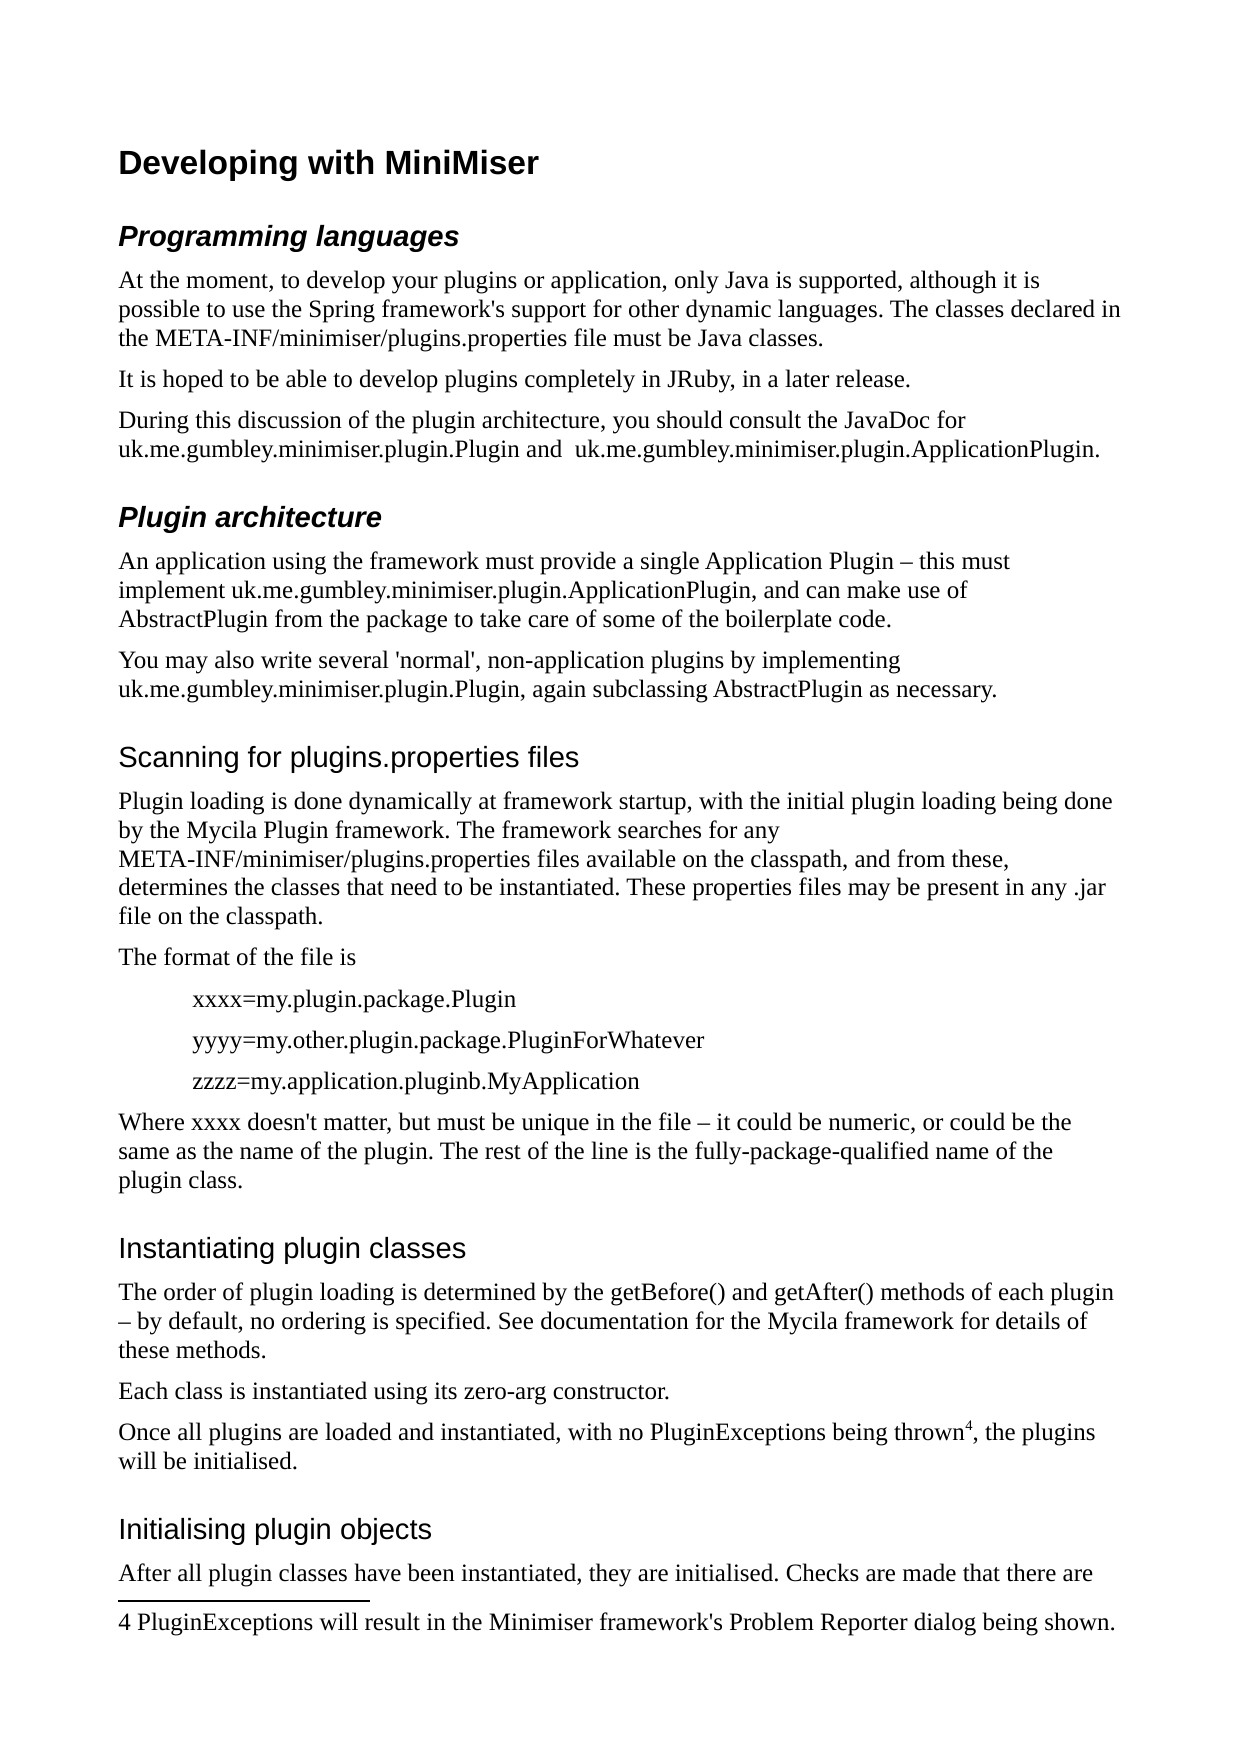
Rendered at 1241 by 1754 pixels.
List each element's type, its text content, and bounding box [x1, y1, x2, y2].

text yyyy=my.other.plugin.package.PluginForWhatever [192, 1025, 1122, 1054]
text An application using the framework must provide a single Application Plugin – this must implement uk.me.gumbley.minimiser.plugin.ApplicationPlugin, and can make use of AbstractPlugin from the package to take care of some of the boilerplate code. [118, 546, 1122, 633]
text It is hoped to be able to develop plugins completely in JRuby, in a later release. [118, 364, 1122, 393]
text xxxx=my.plugin.package.Plugin [192, 984, 1122, 1012]
text PluginExceptions will result in the Minimiser framework's Problem Reporter dialog being shown. [118, 1607, 1122, 1636]
text Each class is instantiated using its zero-arg constructor. [118, 1376, 1122, 1405]
subtitle Plugin architecture [118, 500, 1122, 534]
text Once all plugins are loaded and instantiated, with no PluginExceptions being thrown, the plugins will be initialised. [118, 1417, 1122, 1475]
text After all plugin classes have been instantiated, they are initialised. Checks are made that there are [118, 1558, 1122, 1587]
text The format of the file is [118, 942, 1122, 971]
subtitle Programming languages [118, 219, 1122, 253]
text At the moment, to develop your plugins or application, only Java is supported, although it is possible to use the Spring framework's support for other dynamic languages. The classes declared in the META-INF/minimiser/plugins.properties file must be Java classes. [118, 265, 1122, 352]
text Plugin loading is done dynamically at framework startup, with the initial plugin loading being done by the Mycila Plugin framework. The framework searches for any META-INF/minimiser/plugins.properties files available on the classpath, and from these, determines the classes that need to be instantiated. These properties files may be present in any .jar file on the classpath. [118, 786, 1122, 930]
text During this discussion of the plugin architecture, you should consult the JavaDoc for uk.me.gumbley.minimiser.plugin.Plugin and uk.me.gumbley.minimiser.plugin.ApplicationPlugin. [118, 405, 1122, 463]
text The order of plugin loading is determined by the getBefore() and getAfter() methods of each plugin – by default, no ordering is specified. See documentation for the Mycila framework for details of these methods. [118, 1277, 1122, 1363]
subtitle Instantiating plugin classes [118, 1231, 1122, 1265]
subtitle Initialising plugin objects [118, 1512, 1122, 1546]
text Where xxxx doesn't matter, but must be unique in the file – it could be numeric, or could be the same as the name of the plugin. The rest of the line is the fully-package-qualified name of the plugin class. [118, 1107, 1122, 1194]
text zzzz=my.application.pluginb.MyApplication [192, 1066, 1122, 1095]
text You may also write several 'normal', non-application plugins by implementing uk.me.gumbley.minimiser.plugin.Plugin, again subclassing AbstractPlugin as necessary. [118, 645, 1122, 703]
subtitle Developing with MiniMiser [118, 143, 1122, 182]
subtitle Scanning for plugins.properties files [118, 740, 1122, 774]
